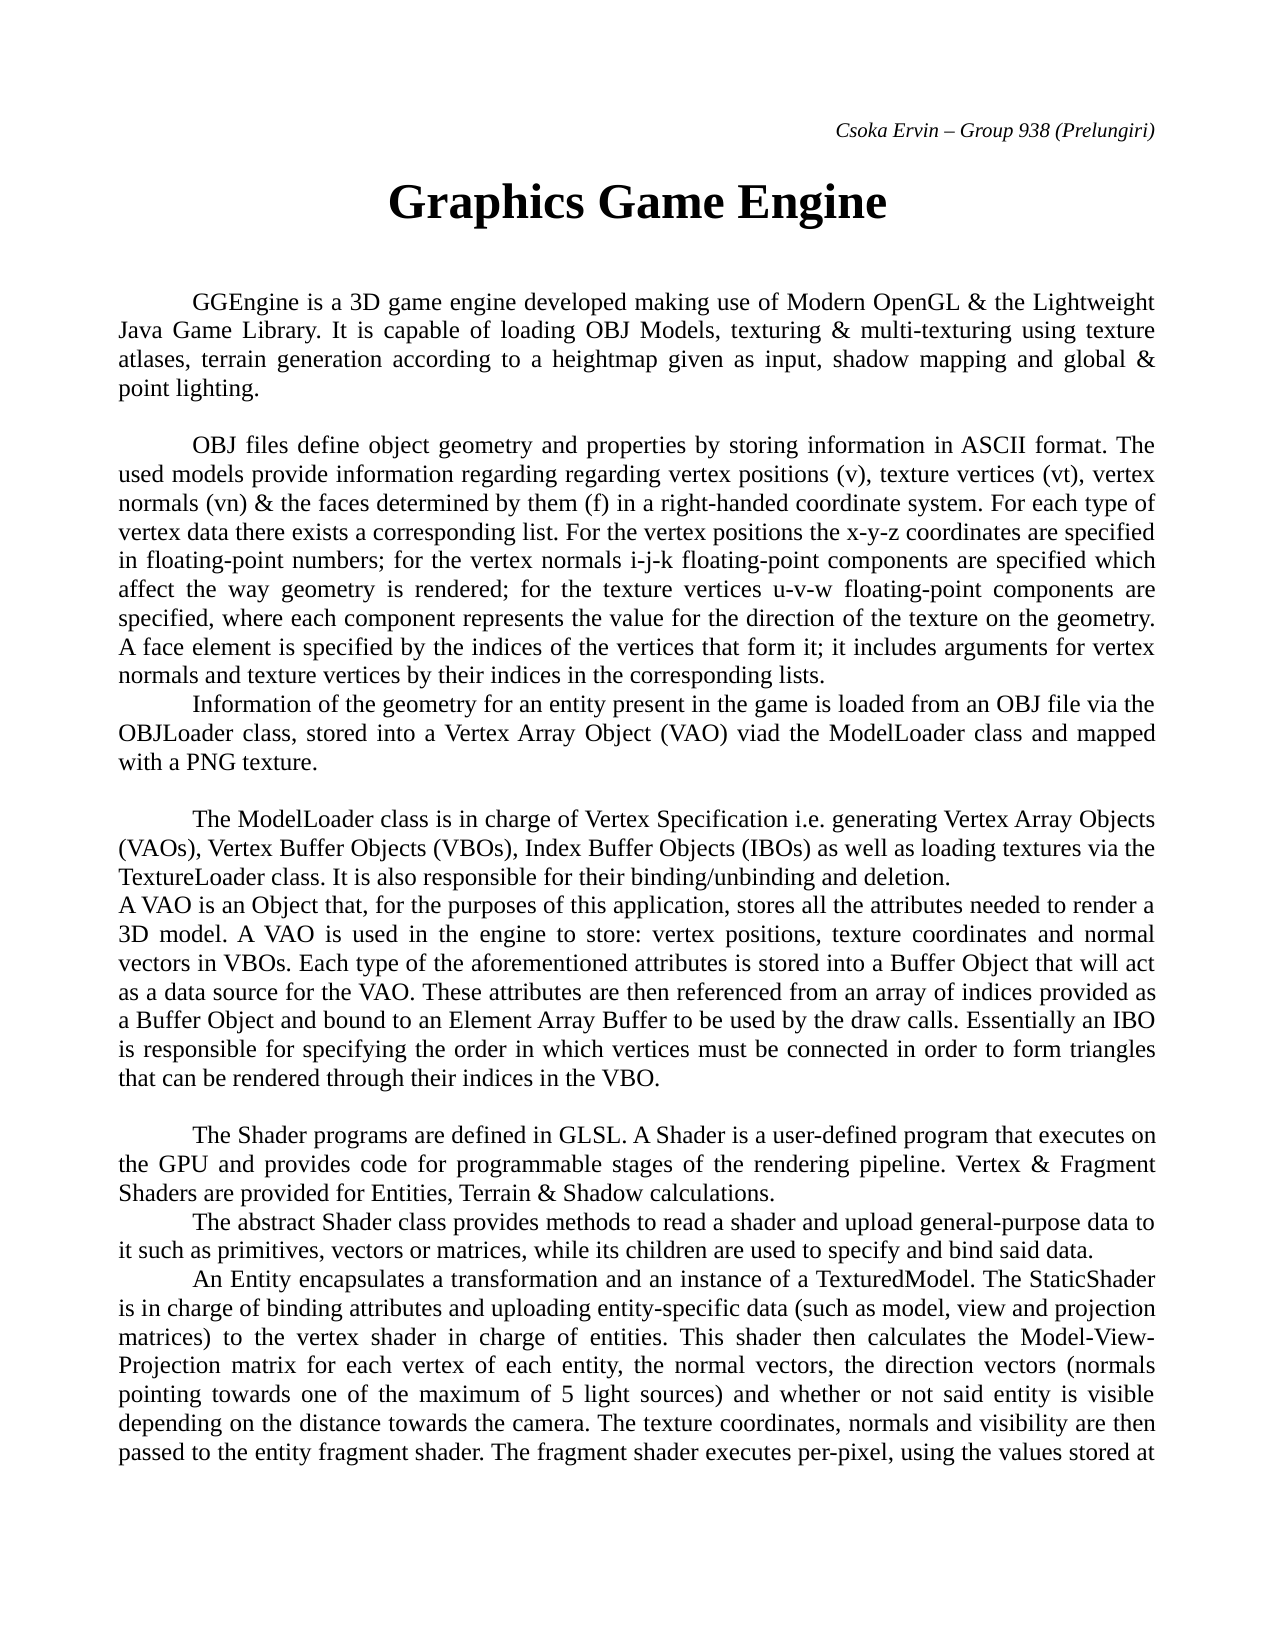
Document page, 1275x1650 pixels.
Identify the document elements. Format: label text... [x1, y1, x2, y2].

text A VAO is an Object that, for the purposes of this application, stores all the attributes needed to render a 3D model. A VAO is used in the engine to store: vertex positions, texture coordinates and normal vectors in VBOs. Each type of the aforementioned attributes is stored into a Buffer Object that will act as a data source for the VAO. These attributes are then referenced from an array of indices provided as a Buffer Object and bound to an Element Array Buffer to be used by the draw calls. Essentially an IBO is responsible for specifying the order in which vertices must be connected in order to form triangles that can be rendered through their indices in the VBO. [118, 890, 1157, 1092]
text The abstract Shader class provides methods to read a shader and upload general-purpose data to it such as primitives, vectors or matrices, while its children are used to specify and bind said data. [118, 1207, 1157, 1264]
text GGEngine is a 3D game engine developed making use of Modern OpenGL & the Lightweight Java Game Library. It is capable of loading OBJ Models, texturing & multi-texturing using texture atlases, terrain generation according to a heightmap given as input, shadow mapping and global & point lighting. [118, 287, 1157, 402]
text An Entity encapsulates a transformation and an instance of a TexturedModel. The StaticShader is in charge of binding attributes and uploading entity-specific data (such as model, view and projection matrices) to the vertex shader in charge of entities. This shader then calculates the Model-View-Projection matrix for each vertex of each entity, the normal vectors, the direction vectors (normals pointing towards one of the maximum of 5 light sources) and whether or not said entity is visible depending on the distance towards the camera. The texture coordinates, normals and visibility are then passed to the entity fragment shader. The fragment shader executes per-pixel, using the values stored at [118, 1264, 1157, 1465]
text Graphics Game Engine [118, 172, 1157, 229]
text The Shader programs are defined in GLSL. A Shader is a user-defined program that executes on the GPU and provides code for programmable stages of the rendering pipeline. Vertex & Fragment Shaders are provided for Entities, Terrain & Shadow calculations. [118, 1120, 1157, 1207]
text The ModelLoader class is in charge of Vertex Specification i.e. generating Vertex Array Objects (VAOs), Vertex Buffer Objects (VBOs), Index Buffer Objects (IBOs) as well as loading textures via the TextureLoader class. It is also responsible for their binding/unbinding and deletion. [118, 804, 1157, 890]
text OBJ files define object geometry and properties by storing information in ASCII format. The used models provide information regarding regarding vertex positions (v), texture vertices (vt), vertex normals (vn) & the faces determined by them (f) in a right-handed coordinate system. For each type of vertex data there exists a corresponding list. For the vertex positions the x-y-z coordinates are specified in floating-point numbers; for the vertex normals i-j-k floating-point components are specified which affect the way geometry is rendered; for the texture vertices u-v-w floating-point components are specified, where each component represents the value for the direction of the texture on the geometry. A face element is specified by the indices of the vertices that form it; it includes arguments for vertex normals and texture vertices by their indices in the corresponding lists. [118, 430, 1157, 689]
text Information of the geometry for an entity present in the game is loaded from an OBJ file via the OBJLoader class, stored into a Vertex Array Object (VAO) viad the ModelLoader class and mapped with a PNG texture. [118, 689, 1157, 775]
